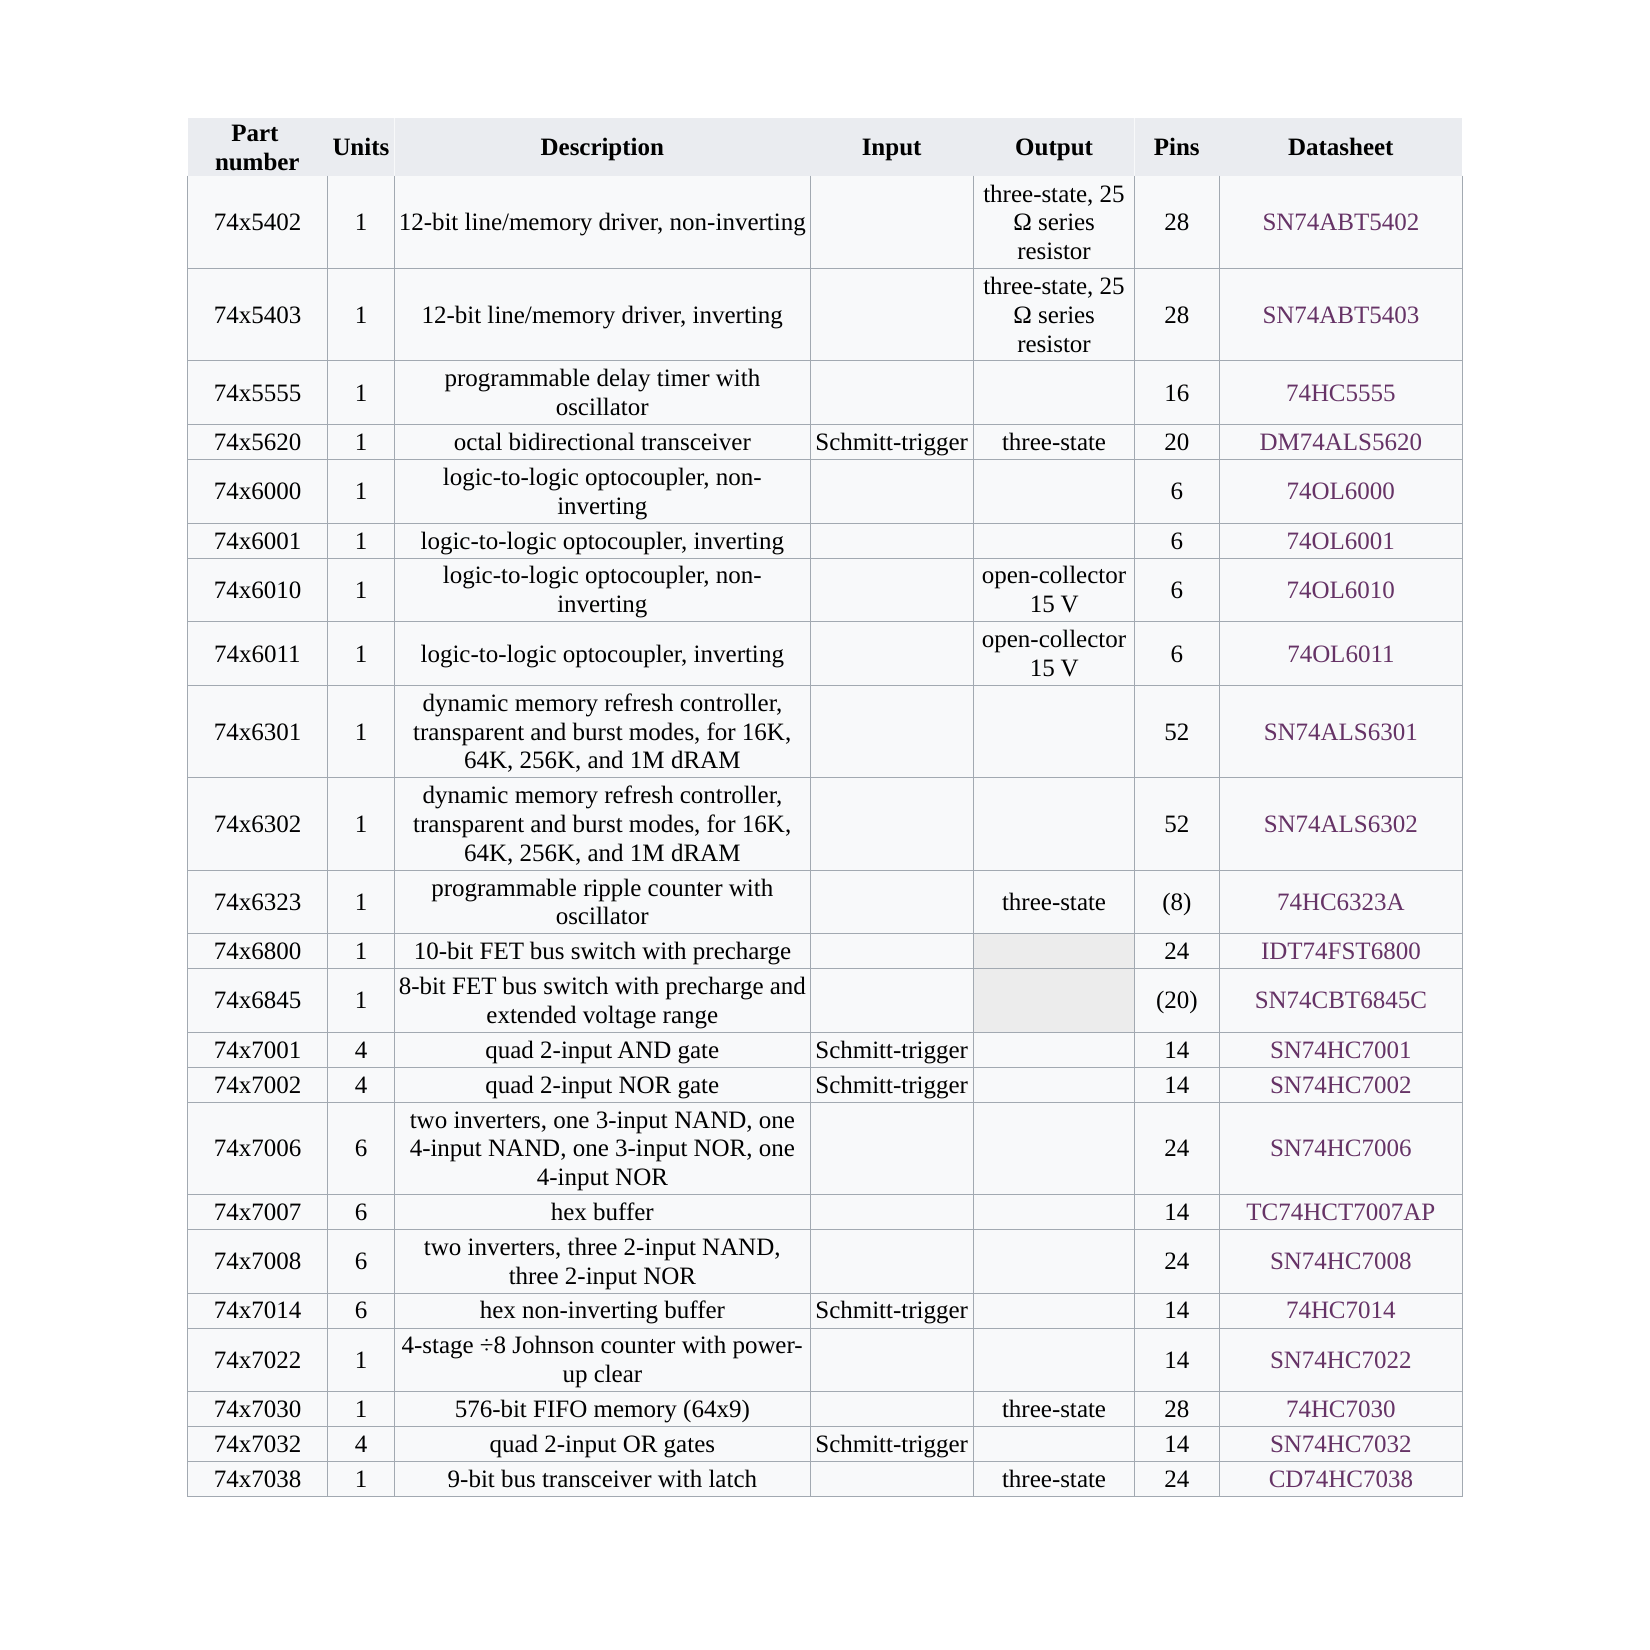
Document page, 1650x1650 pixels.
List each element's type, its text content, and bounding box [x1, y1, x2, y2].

table_cell 1 [328, 1462, 394, 1496]
table_cell SN74HC7022 [1220, 1329, 1462, 1391]
table_cell 24 [1135, 1462, 1219, 1496]
table_cell 74x5620 [188, 425, 327, 459]
table_cell 52 [1135, 778, 1219, 869]
table_cell 74x6845 [188, 969, 327, 1032]
table_cell octal bidirectional transceiver [395, 425, 810, 459]
table_cell open-collector 15 V [974, 559, 1134, 621]
table_cell 1 [328, 176, 394, 268]
table_cell 74HC6323A [1220, 871, 1462, 933]
table_cell [974, 778, 1134, 869]
table_cell DM74ALS5620 [1220, 425, 1462, 459]
table_cell 24 [1135, 934, 1219, 968]
table_cell 14 [1135, 1195, 1219, 1229]
table_cell [811, 778, 973, 869]
table_header Units [327, 118, 394, 176]
table_cell 74x6323 [188, 871, 327, 933]
table_cell two inverters, one 3-input NAND, one 4-input NAND, one 3-input NOR, one 4-input NOR [395, 1103, 810, 1194]
table_cell dynamic memory refresh controller, transparent and burst modes, for 16K, 64K, 256K, and 1M dRAM [395, 778, 810, 869]
table_cell 4 [328, 1427, 394, 1461]
table_cell 74HC7030 [1220, 1392, 1462, 1426]
table_cell (20) [1135, 969, 1219, 1032]
table_cell logic-to-logic optocoupler, non-inverting [395, 559, 810, 621]
table_cell SN74ALS6302 [1220, 778, 1462, 869]
table_cell 74x6302 [188, 778, 327, 869]
table_cell 74HC5555 [1220, 361, 1462, 424]
table_cell [811, 969, 973, 1032]
table_cell 12-bit line/memory driver, inverting [395, 269, 810, 360]
table_cell 28 [1135, 176, 1219, 268]
table_cell Schmitt-trigger [811, 1033, 973, 1067]
table_cell 52 [1135, 686, 1219, 777]
table_cell open-collector 15 V [974, 622, 1134, 685]
table_header Pins [1135, 118, 1219, 176]
table_cell [974, 1103, 1134, 1194]
table_cell 1 [328, 778, 394, 869]
table_cell [974, 361, 1134, 424]
table_cell 74x6000 [188, 460, 327, 523]
table_cell two inverters, three 2-input NAND, three 2-input NOR [395, 1230, 810, 1292]
table_cell 74x7032 [188, 1427, 327, 1461]
table_cell 1 [328, 622, 394, 685]
table_cell SN74ABT5402 [1220, 176, 1462, 268]
table_cell SN74HC7001 [1220, 1033, 1462, 1067]
table_cell [811, 269, 973, 360]
table_cell SN74CBT6845C [1220, 969, 1462, 1032]
table_cell logic-to-logic optocoupler, non-inverting [395, 460, 810, 523]
table_cell 74x5403 [188, 269, 327, 360]
table_cell 74x7014 [188, 1294, 327, 1327]
table_cell 74x7022 [188, 1329, 327, 1391]
table_cell 14 [1135, 1033, 1219, 1067]
table_cell [811, 1103, 973, 1194]
table_cell 6 [1135, 559, 1219, 621]
table_cell [811, 1392, 973, 1426]
table_cell three-state [974, 425, 1134, 459]
table_header Datasheet [1219, 118, 1462, 176]
table_cell 6 [1135, 460, 1219, 523]
table_cell [811, 460, 973, 523]
table_header Output [973, 118, 1134, 176]
table_cell three-state, 25 Ω series resistor [974, 269, 1134, 360]
table_cell 6 [328, 1103, 394, 1194]
table_cell 1 [328, 1329, 394, 1391]
table_cell 6 [328, 1294, 394, 1327]
table_cell [974, 934, 1134, 968]
table_cell [974, 1329, 1134, 1391]
table_cell three-state [974, 871, 1134, 933]
table_cell 74x7006 [188, 1103, 327, 1194]
table_cell three-state, 25 Ω series resistor [974, 176, 1134, 268]
table_cell dynamic memory refresh controller, transparent and burst modes, for 16K, 64K, 256K, and 1M dRAM [395, 686, 810, 777]
table_cell hex non-inverting buffer [395, 1294, 810, 1327]
table_cell [811, 1230, 973, 1292]
table_cell 74x5402 [188, 176, 327, 268]
table_cell quad 2-input NOR gate [395, 1068, 810, 1102]
table_cell SN74HC7008 [1220, 1230, 1462, 1292]
table_cell [811, 1195, 973, 1229]
table_cell [974, 524, 1134, 557]
table_cell 6 [1135, 524, 1219, 557]
table_cell 14 [1135, 1068, 1219, 1102]
table_cell [811, 686, 973, 777]
table_cell 12-bit line/memory driver, non-inverting [395, 176, 810, 268]
table_cell 4 [328, 1033, 394, 1067]
table_cell [974, 1068, 1134, 1102]
table_cell 74x6800 [188, 934, 327, 968]
table_cell [811, 934, 973, 968]
table_cell 1 [328, 524, 394, 557]
table_cell 74x6301 [188, 686, 327, 777]
table_cell 8-bit FET bus switch with precharge and extended voltage range [395, 969, 810, 1032]
table_cell [974, 1195, 1134, 1229]
table_cell [974, 460, 1134, 523]
table_cell 74x7030 [188, 1392, 327, 1426]
table_cell 74x6011 [188, 622, 327, 685]
table_cell 74x7008 [188, 1230, 327, 1292]
table_header Description [395, 118, 810, 176]
table_cell [811, 524, 973, 557]
table_cell 6 [328, 1230, 394, 1292]
table_cell 74x7001 [188, 1033, 327, 1067]
table_cell [974, 1294, 1134, 1327]
table_cell 9-bit bus transceiver with latch [395, 1462, 810, 1496]
table_cell TC74HCT7007AP [1220, 1195, 1462, 1229]
table_cell [811, 559, 973, 621]
table_cell 10-bit FET bus switch with precharge [395, 934, 810, 968]
table_cell SN74HC7006 [1220, 1103, 1462, 1194]
table_cell [811, 361, 973, 424]
table_cell logic-to-logic optocoupler, inverting [395, 524, 810, 557]
table_cell [811, 622, 973, 685]
table_cell [811, 1329, 973, 1391]
table_cell 576-bit FIFO memory (64x9) [395, 1392, 810, 1426]
table_cell 24 [1135, 1103, 1219, 1194]
table_cell 16 [1135, 361, 1219, 424]
table_cell 1 [328, 269, 394, 360]
table_cell 1 [328, 1392, 394, 1426]
table_cell 74x6001 [188, 524, 327, 557]
table_cell [974, 969, 1134, 1032]
table_cell 1 [328, 559, 394, 621]
table_cell 1 [328, 969, 394, 1032]
table_cell three-state [974, 1392, 1134, 1426]
table_header Input [810, 118, 973, 176]
table_cell 1 [328, 460, 394, 523]
table_cell programmable ripple counter with oscillator [395, 871, 810, 933]
table_header Part number [188, 118, 327, 176]
table_cell IDT74FST6800 [1220, 934, 1462, 968]
table_cell 74HC7014 [1220, 1294, 1462, 1327]
table_cell 4-stage ÷8 Johnson counter with power-up clear [395, 1329, 810, 1391]
table_cell SN74ABT5403 [1220, 269, 1462, 360]
table_cell 28 [1135, 1392, 1219, 1426]
table_cell [811, 176, 973, 268]
table_cell 74x5555 [188, 361, 327, 424]
table_cell 24 [1135, 1230, 1219, 1292]
table_cell 4 [328, 1068, 394, 1102]
table_cell (8) [1135, 871, 1219, 933]
table_cell programmable delay timer with oscillator [395, 361, 810, 424]
table_cell Schmitt-trigger [811, 1294, 973, 1327]
table_cell logic-to-logic optocoupler, inverting [395, 622, 810, 685]
table_cell 74x7038 [188, 1462, 327, 1496]
table_cell [974, 1033, 1134, 1067]
table_cell 14 [1135, 1427, 1219, 1461]
table_cell 1 [328, 686, 394, 777]
table_cell SN74HC7002 [1220, 1068, 1462, 1102]
table_cell 74OL6000 [1220, 460, 1462, 523]
table_cell [811, 1462, 973, 1496]
table_cell 6 [1135, 622, 1219, 685]
table_cell 1 [328, 871, 394, 933]
table_cell 74OL6011 [1220, 622, 1462, 685]
table_cell SN74HC7032 [1220, 1427, 1462, 1461]
table_cell CD74HC7038 [1220, 1462, 1462, 1496]
table_cell [811, 871, 973, 933]
table_cell 1 [328, 425, 394, 459]
table_cell quad 2-input OR gates [395, 1427, 810, 1461]
table_cell 14 [1135, 1329, 1219, 1391]
table_cell [974, 686, 1134, 777]
table_cell Schmitt-trigger [811, 1068, 973, 1102]
table_cell three-state [974, 1462, 1134, 1496]
table_cell hex buffer [395, 1195, 810, 1229]
table_cell 28 [1135, 269, 1219, 360]
table_cell Schmitt-trigger [811, 425, 973, 459]
table_cell 14 [1135, 1294, 1219, 1327]
table_cell SN74ALS6301 [1220, 686, 1462, 777]
table_cell 74x7007 [188, 1195, 327, 1229]
table_cell 1 [328, 361, 394, 424]
table_cell 74x6010 [188, 559, 327, 621]
table_cell 74x7002 [188, 1068, 327, 1102]
table_cell quad 2-input AND gate [395, 1033, 810, 1067]
table_cell 1 [328, 934, 394, 968]
table_cell Schmitt-trigger [811, 1427, 973, 1461]
table_cell 74OL6001 [1220, 524, 1462, 557]
table_cell [974, 1230, 1134, 1292]
table_cell 74OL6010 [1220, 559, 1462, 621]
table_cell [974, 1427, 1134, 1461]
table_cell 6 [328, 1195, 394, 1229]
table_cell 20 [1135, 425, 1219, 459]
